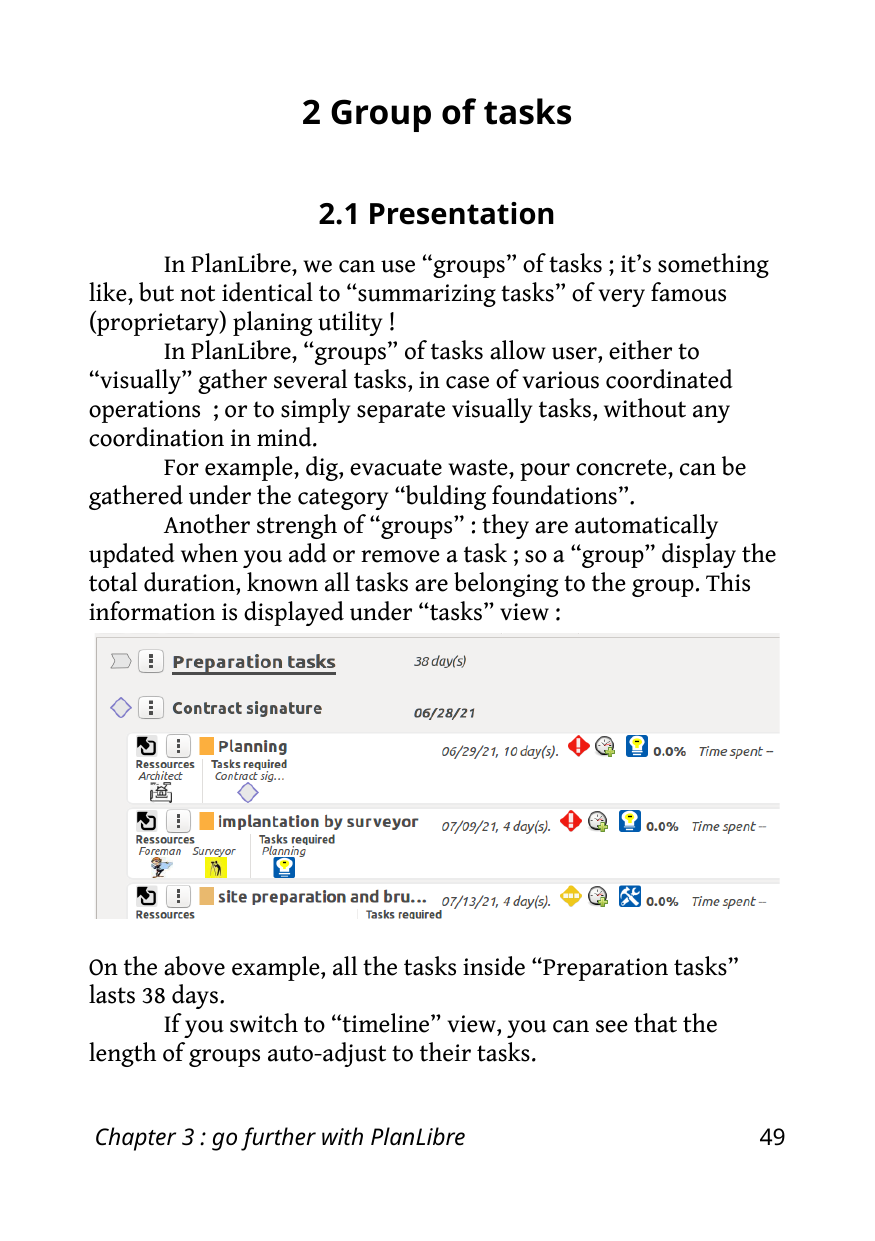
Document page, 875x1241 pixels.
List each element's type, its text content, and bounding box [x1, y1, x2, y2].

text If you switch to “timeline” view, you can see that the length of groups auto-adjust to their tasks. [88, 1011, 786, 1069]
text For example, dig, evacuate waste, pour concrete, can be gathered under the category “bulding foundations”. [88, 453, 786, 511]
picture [94, 633, 780, 919]
text In PlanLibre, we can use “groups” of tasks ; it’s something like, but not identical to “summarizing tasks” of very famous (proprietary) planing utility ! [88, 251, 786, 338]
text In PlanLibre, “groups” of tasks allow user, either to “visually” gather several tasks, in case of various coordinated operations ; or to simply separate visually tasks, without any coordination in mind. [88, 338, 786, 453]
subtitle 2.1 Presentation [88, 193, 786, 233]
text On the above example, all the tasks inside “Preparation tasks” lasts 38 days. [88, 953, 786, 1011]
subtitle 2 Group of tasks [88, 88, 786, 134]
text Another strengh of “groups” : they are automatically updated when you add or remove a task ; so a “group” display the total duration, known all tasks are belonging to the group. This information is displayed under “tasks” view : [88, 511, 786, 627]
